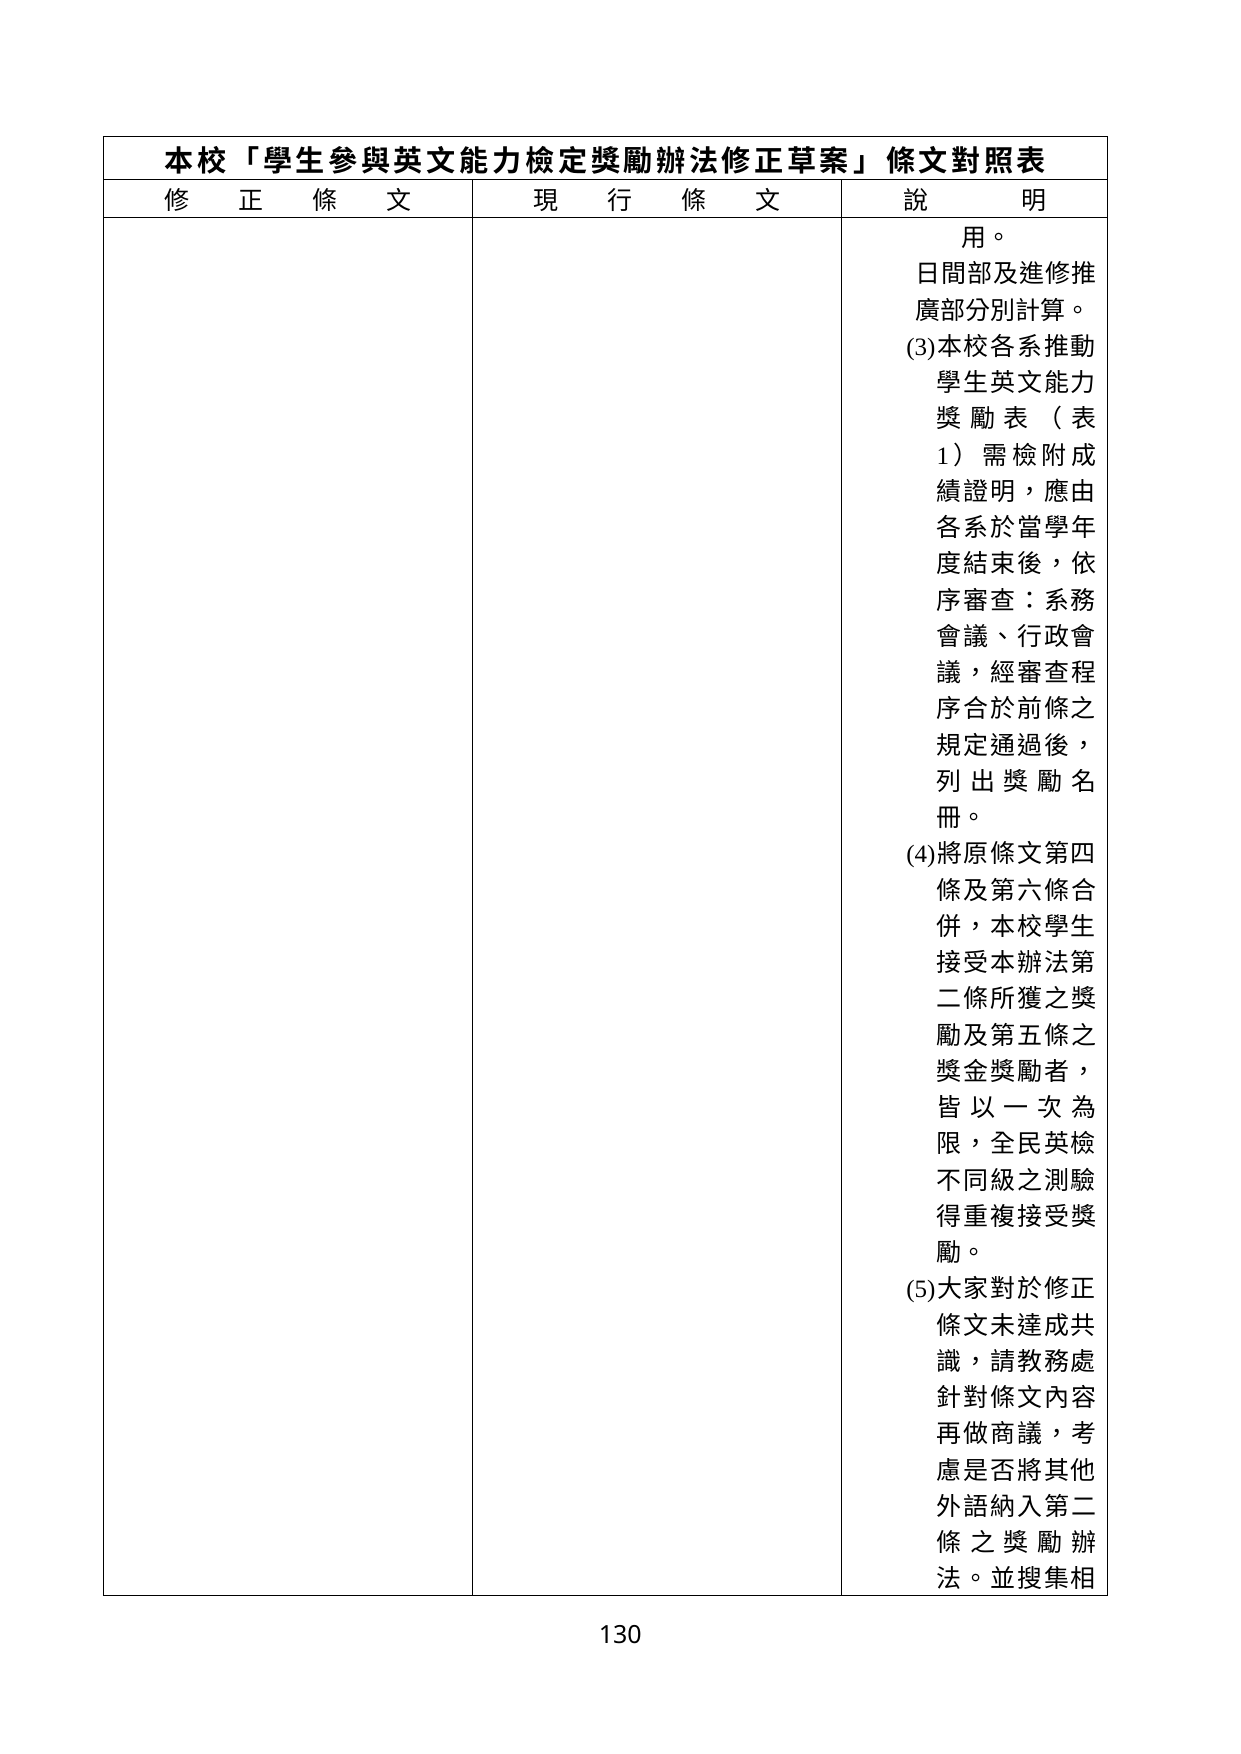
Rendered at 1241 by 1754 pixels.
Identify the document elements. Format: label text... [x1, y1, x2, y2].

table_cell [104, 218, 472, 1595]
table_cell 修正條文 [104, 180, 472, 217]
table_cell 說明 [842, 180, 1107, 217]
table_cell 現行條文 [473, 180, 841, 217]
table_header 本校「學生參與英文能力檢定獎勵辦法修正草案」條文對照表 [104, 137, 1107, 179]
table_cell [473, 218, 841, 1595]
table_cell 用。 日間部及進修推廣部分別計算。 (3)本校各系推動學生英文能力獎勵表（表1）需檢附成績證明，應由各系於當學年度結束後，依序審查：系務會議、行政會議，經審查程序合於前條之規定通過後，列出獎勵名冊。 (4)將原條文第四條及第六條合併，本校學生接受本辦法第二條所獲之獎勵及第五條之獎金獎勵者，皆以一次為限，全民英檢不同級之測驗得重複接受獎勵。 (5)大家對於修正條文未達成共識，請教務處針對條文內容再做商議，考慮是否將其他外語納入第二條之獎勵辦法。並搜集相 [842, 218, 1107, 1595]
